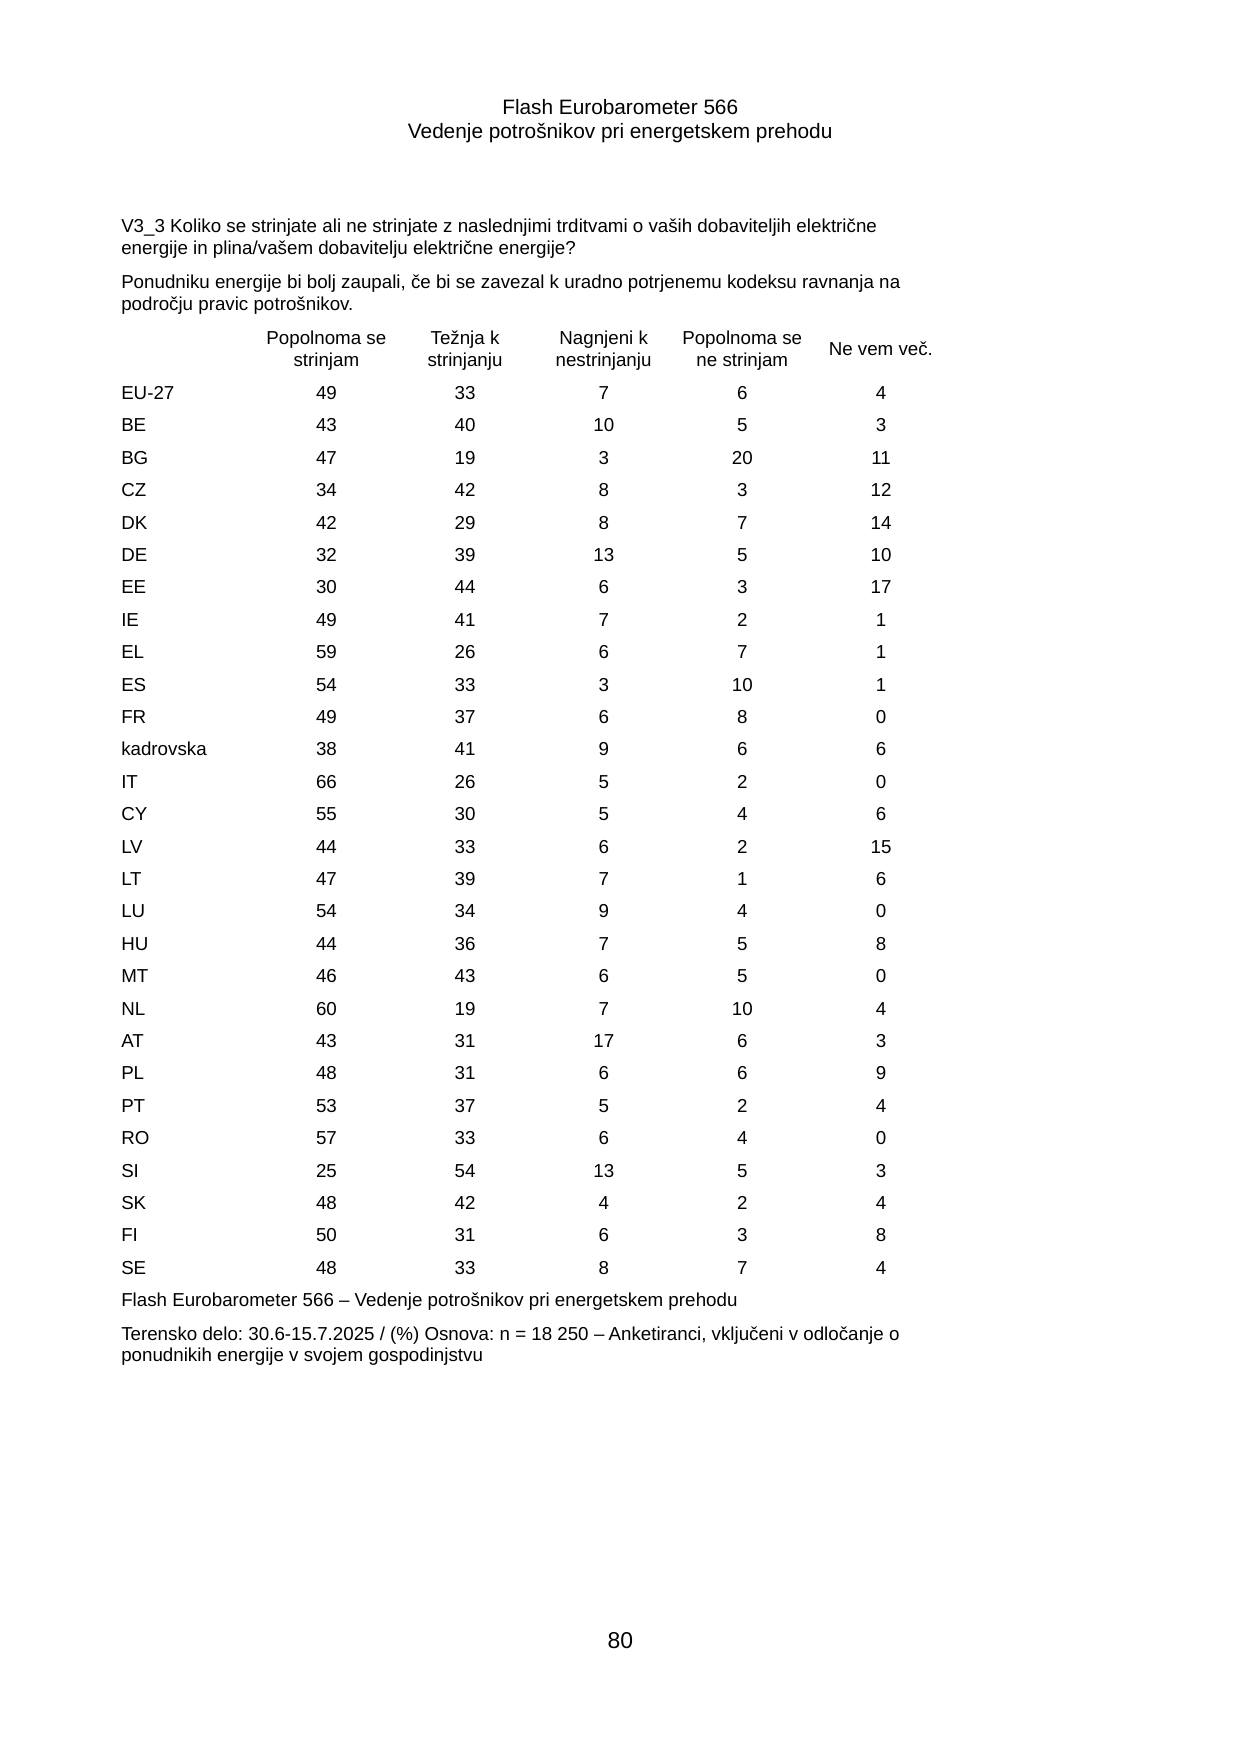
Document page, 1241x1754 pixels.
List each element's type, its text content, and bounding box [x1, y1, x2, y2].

table_cell 20 [673, 441, 811, 474]
table_cell 4 [673, 798, 811, 830]
table_cell 6 [534, 571, 673, 603]
table_cell 43 [257, 409, 395, 441]
table_cell SE [118, 1251, 257, 1283]
table_cell Popolnoma se ne strinjam [673, 321, 811, 376]
table_cell 0 [811, 765, 950, 798]
table_cell Nagnjeni k nestrinjanju [534, 321, 673, 376]
table_cell 31 [395, 1057, 534, 1089]
table_cell 43 [257, 1024, 395, 1057]
table_cell 42 [395, 474, 534, 506]
table_cell PT [118, 1089, 257, 1122]
table_cell SI [118, 1154, 257, 1186]
table_cell HU [118, 927, 257, 959]
table_cell EL [118, 636, 257, 668]
table_cell 31 [395, 1219, 534, 1251]
table_cell 33 [395, 830, 534, 862]
table_cell 8 [811, 1219, 950, 1251]
table_cell 57 [257, 1122, 395, 1154]
table_cell 0 [811, 700, 950, 733]
table_cell 5 [673, 539, 811, 571]
table_cell 6 [811, 863, 950, 895]
table_cell 47 [257, 441, 395, 474]
table_cell 6 [673, 733, 811, 765]
table_cell 1 [811, 668, 950, 700]
table_cell kadrovska [118, 733, 257, 765]
table_cell 55 [257, 798, 395, 830]
table_cell 2 [673, 830, 811, 862]
table_cell 6 [534, 1057, 673, 1089]
table_cell 9 [811, 1057, 950, 1089]
table_cell 0 [811, 895, 950, 927]
table_cell 49 [257, 700, 395, 733]
table_cell LT [118, 863, 257, 895]
table_cell 17 [534, 1024, 673, 1057]
table_cell 6 [534, 960, 673, 992]
table_cell RO [118, 1122, 257, 1154]
table_cell 4 [811, 376, 950, 409]
table_cell 14 [811, 506, 950, 538]
table_cell 7 [534, 927, 673, 959]
table_cell 54 [395, 1154, 534, 1186]
table_cell 34 [395, 895, 534, 927]
table_cell 7 [534, 603, 673, 636]
table_cell 4 [811, 992, 950, 1024]
table_cell 9 [534, 895, 673, 927]
table_cell 5 [534, 765, 673, 798]
table_cell 38 [257, 733, 395, 765]
table_cell 36 [395, 927, 534, 959]
table_cell BG [118, 441, 257, 474]
table_cell Popolnoma se strinjam [257, 321, 395, 376]
table_cell IT [118, 765, 257, 798]
table_cell 3 [811, 1024, 950, 1057]
table_cell 17 [811, 571, 950, 603]
table_cell 4 [673, 895, 811, 927]
table_cell 59 [257, 636, 395, 668]
table_cell 13 [534, 1154, 673, 1186]
table_cell 2 [673, 765, 811, 798]
table_cell 2 [673, 1186, 811, 1219]
table_cell 5 [673, 409, 811, 441]
table_cell 4 [811, 1089, 950, 1122]
table_cell FI [118, 1219, 257, 1251]
table_cell 46 [257, 960, 395, 992]
table_cell 15 [811, 830, 950, 862]
table_cell 49 [257, 603, 395, 636]
table_cell CZ [118, 474, 257, 506]
table_cell 48 [257, 1057, 395, 1089]
table_cell 6 [534, 636, 673, 668]
table_cell 48 [257, 1251, 395, 1283]
table_cell 41 [395, 733, 534, 765]
table_cell EE [118, 571, 257, 603]
table_cell 7 [673, 636, 811, 668]
table_cell 6 [673, 1057, 811, 1089]
table_cell 49 [257, 376, 395, 409]
table_cell LV [118, 830, 257, 862]
table_cell 33 [395, 668, 534, 700]
table_cell 60 [257, 992, 395, 1024]
table_cell 53 [257, 1089, 395, 1122]
table_cell 34 [257, 474, 395, 506]
table_cell 44 [395, 571, 534, 603]
table_cell 33 [395, 376, 534, 409]
table_cell IE [118, 603, 257, 636]
table_cell 5 [673, 1154, 811, 1186]
table_cell 5 [534, 1089, 673, 1122]
table_cell 3 [673, 474, 811, 506]
table_cell 6 [534, 830, 673, 862]
table_cell 5 [673, 960, 811, 992]
table_cell 40 [395, 409, 534, 441]
table_cell 7 [534, 992, 673, 1024]
table_cell 4 [673, 1122, 811, 1154]
table_cell CY [118, 798, 257, 830]
table_cell 10 [534, 409, 673, 441]
table_cell 7 [534, 376, 673, 409]
table_cell [118, 321, 257, 376]
table_cell 44 [257, 830, 395, 862]
table_cell 6 [811, 733, 950, 765]
table_cell 3 [811, 1154, 950, 1186]
table_cell 3 [673, 571, 811, 603]
table_cell 7 [673, 1251, 811, 1283]
table_cell 3 [534, 668, 673, 700]
table_cell 33 [395, 1251, 534, 1283]
table_cell 8 [811, 927, 950, 959]
table_cell LU [118, 895, 257, 927]
table_cell 2 [673, 603, 811, 636]
table_cell 19 [395, 441, 534, 474]
table_cell 50 [257, 1219, 395, 1251]
table_cell 30 [395, 798, 534, 830]
table_cell 3 [534, 441, 673, 474]
table_cell 0 [811, 1122, 950, 1154]
table_cell DK [118, 506, 257, 538]
table_cell 37 [395, 700, 534, 733]
table_cell 39 [395, 539, 534, 571]
table_cell 19 [395, 992, 534, 1024]
table_cell 2 [673, 1089, 811, 1122]
table_cell 11 [811, 441, 950, 474]
table_cell 1 [811, 603, 950, 636]
table_cell 10 [673, 668, 811, 700]
table_cell 30 [257, 571, 395, 603]
table_cell 0 [811, 960, 950, 992]
table_cell 39 [395, 863, 534, 895]
table_cell 12 [811, 474, 950, 506]
table_cell 6 [534, 1219, 673, 1251]
table_cell DE [118, 539, 257, 571]
table_cell 6 [534, 1122, 673, 1154]
table_cell 26 [395, 636, 534, 668]
table_cell AT [118, 1024, 257, 1057]
table_header V3_3 Koliko se strinjate ali ne strinjate z naslednjimi trditvami o vaših dobaviteljih električne energije in plina/vašem dobavitelju električne energije? [118, 209, 950, 265]
table_cell 37 [395, 1089, 534, 1122]
table_cell 48 [257, 1186, 395, 1219]
table_cell 44 [257, 927, 395, 959]
table_cell FR [118, 700, 257, 733]
table_cell 8 [534, 1251, 673, 1283]
table_cell 33 [395, 1122, 534, 1154]
table_cell 5 [673, 927, 811, 959]
table_cell 1 [811, 636, 950, 668]
table_cell 32 [257, 539, 395, 571]
table_cell BE [118, 409, 257, 441]
table_cell 41 [395, 603, 534, 636]
table_cell 10 [673, 992, 811, 1024]
table_cell 10 [811, 539, 950, 571]
table_cell 8 [534, 474, 673, 506]
table_cell 3 [811, 409, 950, 441]
table_cell 54 [257, 668, 395, 700]
table_cell 8 [534, 506, 673, 538]
table_cell Težnja k strinjanju [395, 321, 534, 376]
table_cell 4 [534, 1186, 673, 1219]
table_cell 13 [534, 539, 673, 571]
table_cell 3 [673, 1219, 811, 1251]
table_cell SK [118, 1186, 257, 1219]
table_cell 7 [534, 863, 673, 895]
table_cell 25 [257, 1154, 395, 1186]
table_cell 7 [673, 506, 811, 538]
table_cell MT [118, 960, 257, 992]
table_cell 6 [811, 798, 950, 830]
table_cell PL [118, 1057, 257, 1089]
table_cell 6 [673, 1024, 811, 1057]
table_cell 6 [673, 376, 811, 409]
table_cell 43 [395, 960, 534, 992]
table_cell 42 [257, 506, 395, 538]
table_cell Ponudniku energije bi bolj zaupali, če bi se zavezal k uradno potrjenemu kodeksu ravnanja na področju pravic potrošnikov. [118, 265, 950, 321]
table_cell 42 [395, 1186, 534, 1219]
table_cell 54 [257, 895, 395, 927]
table_cell 47 [257, 863, 395, 895]
table_cell Ne vem več. [811, 321, 950, 376]
table_cell 9 [534, 733, 673, 765]
table_cell 66 [257, 765, 395, 798]
table_cell Flash Eurobarometer 566 – Vedenje potrošnikov pri energetskem prehodu [118, 1284, 950, 1316]
table_cell 4 [811, 1186, 950, 1219]
table_cell 26 [395, 765, 534, 798]
table_cell 8 [673, 700, 811, 733]
table_cell 31 [395, 1024, 534, 1057]
table_cell 5 [534, 798, 673, 830]
table_cell 29 [395, 506, 534, 538]
table_cell 6 [534, 700, 673, 733]
table_cell 1 [673, 863, 811, 895]
table_cell ES [118, 668, 257, 700]
table_cell NL [118, 992, 257, 1024]
table_cell Terensko delo: 30.6-15.7.2025 / (%) Osnova: n = 18 250 – Anketiranci, vključeni v odločanje o ponudnikih energije v svojem gospodinjstvu [118, 1316, 950, 1372]
table_cell 4 [811, 1251, 950, 1283]
table_cell EU-27 [118, 376, 257, 409]
